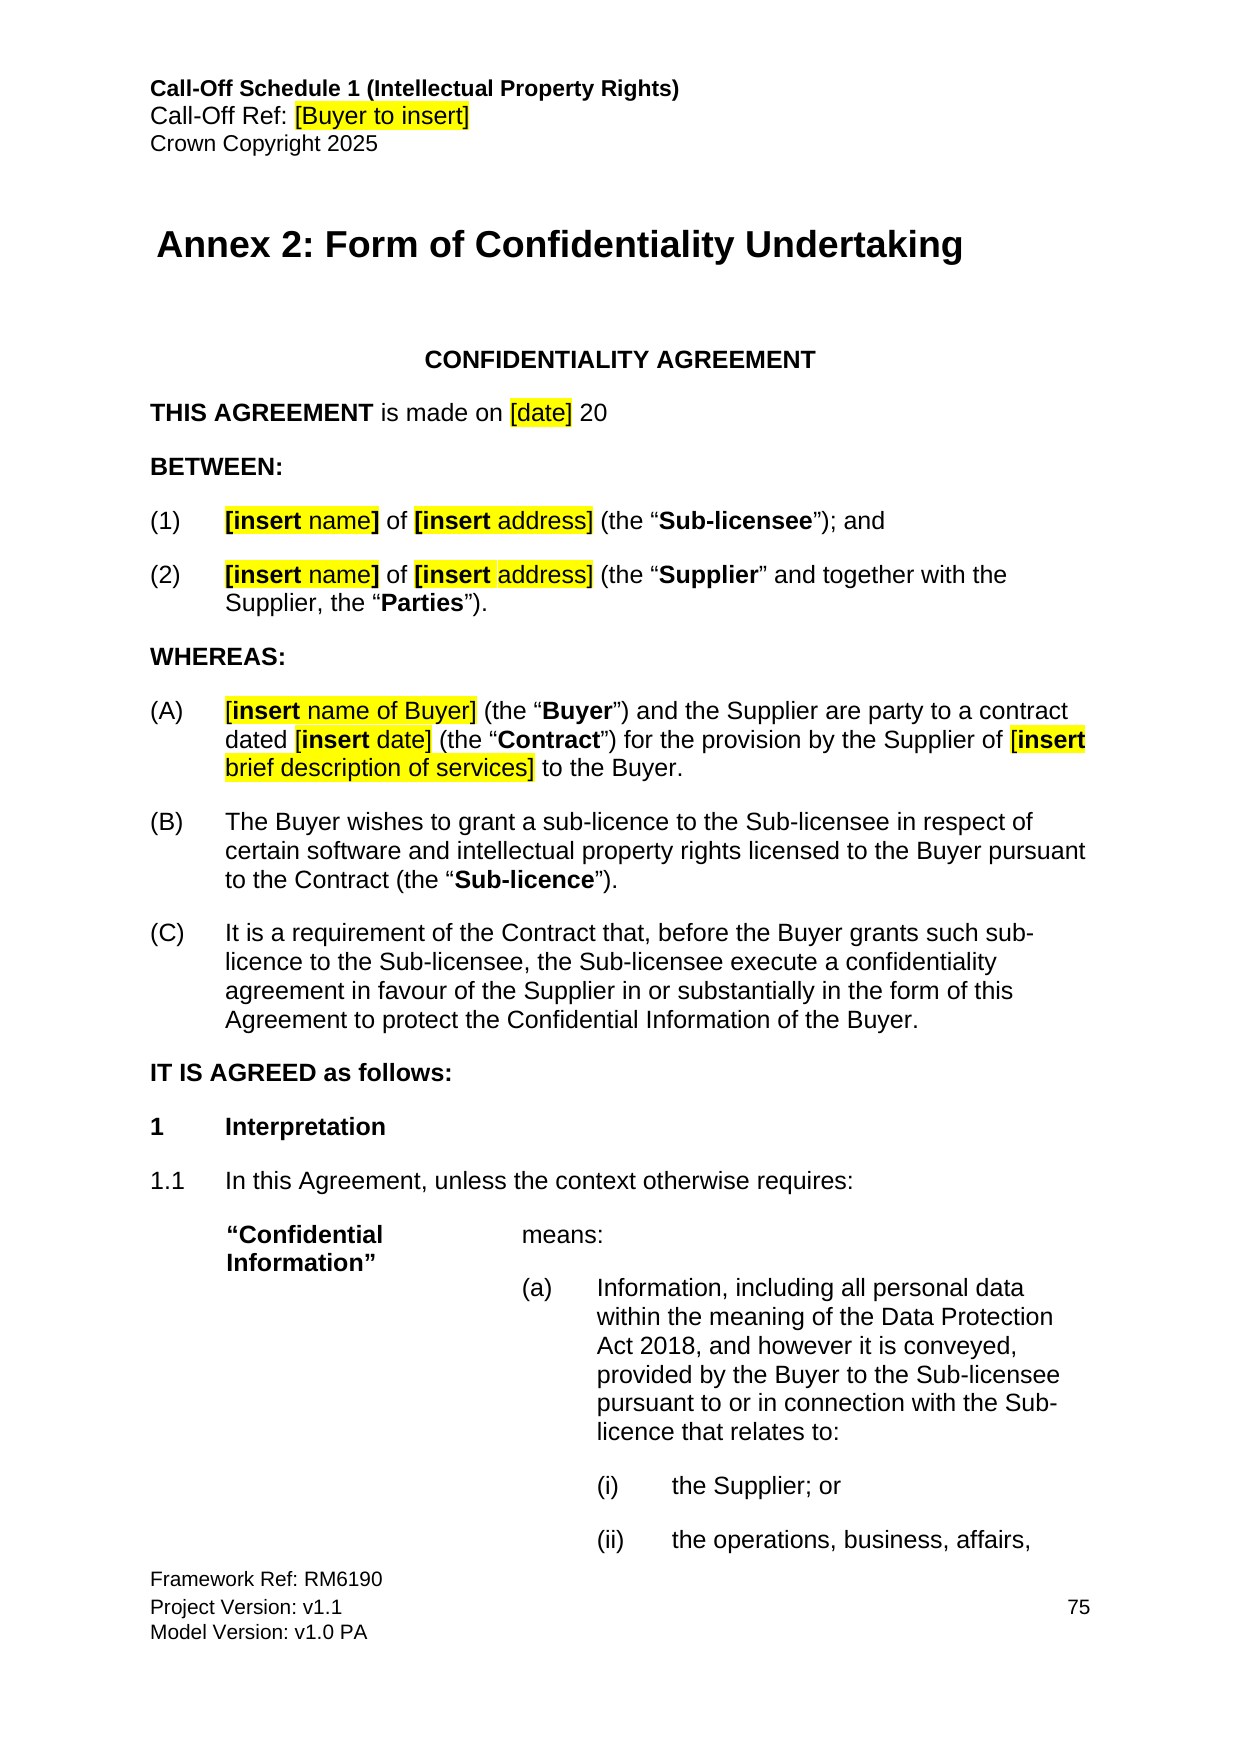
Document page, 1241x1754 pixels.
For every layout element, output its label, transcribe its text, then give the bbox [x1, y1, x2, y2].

text (A) [insert name of Buyer] (the “Buyer”) and the Supplier are party to a contract dated [insert date] (the “Contract”) for the provision by the Supplier of [insert brief description of services] to the Buyer. [150, 696, 1090, 782]
text BETWEEN: [150, 452, 1090, 481]
list [insert name] of [insert address] (the “Sub-licensee”); and [150, 506, 1090, 534]
text WHEREAS: [150, 642, 1090, 671]
text (C) It is a requirement of the Contract that, before the Buyer grants such sub-licence to the Sub-licensee, the Sub-licensee execute a confidentiality agreement in favour of the Supplier in or substantially in the form of this Agreement to protect the Confidential Information of the Buyer. [150, 918, 1090, 1033]
list Interpretation [150, 1112, 1090, 1141]
text Annex 2: Form of Confidentiality Undertaking [150, 223, 1090, 266]
table_header “Confidential Information” [215, 1207, 510, 1553]
text (B) The Buyer wishes to grant a sub-licence to the Sub-licensee in respect of certain software and intellectual property rights licensed to the Buyer pursuant to the Contract (the “Sub-licence”). [150, 807, 1090, 893]
table_header means: Information, including all personal data within the meaning of the Data Protection Act 2018, and however it is conveyed, provided by the Buyer to the Sub-licensee pursuant to or in connection with the Sub-licence that relates to: the Supplier; or the operations, business, affairs, [510, 1207, 1066, 1553]
list In this Agreement, unless the context otherwise requires: [150, 1166, 1090, 1194]
list [insert name] of [insert address] (the “Supplier” and together with the Supplier, the “Parties”). [150, 559, 1090, 617]
text IT IS AGREED as follows: [150, 1058, 1090, 1087]
text THIS AGREEMENT is made on [date] 20 [150, 398, 1090, 427]
text CONFIDENTIALITY AGREEMENT [150, 344, 1090, 373]
